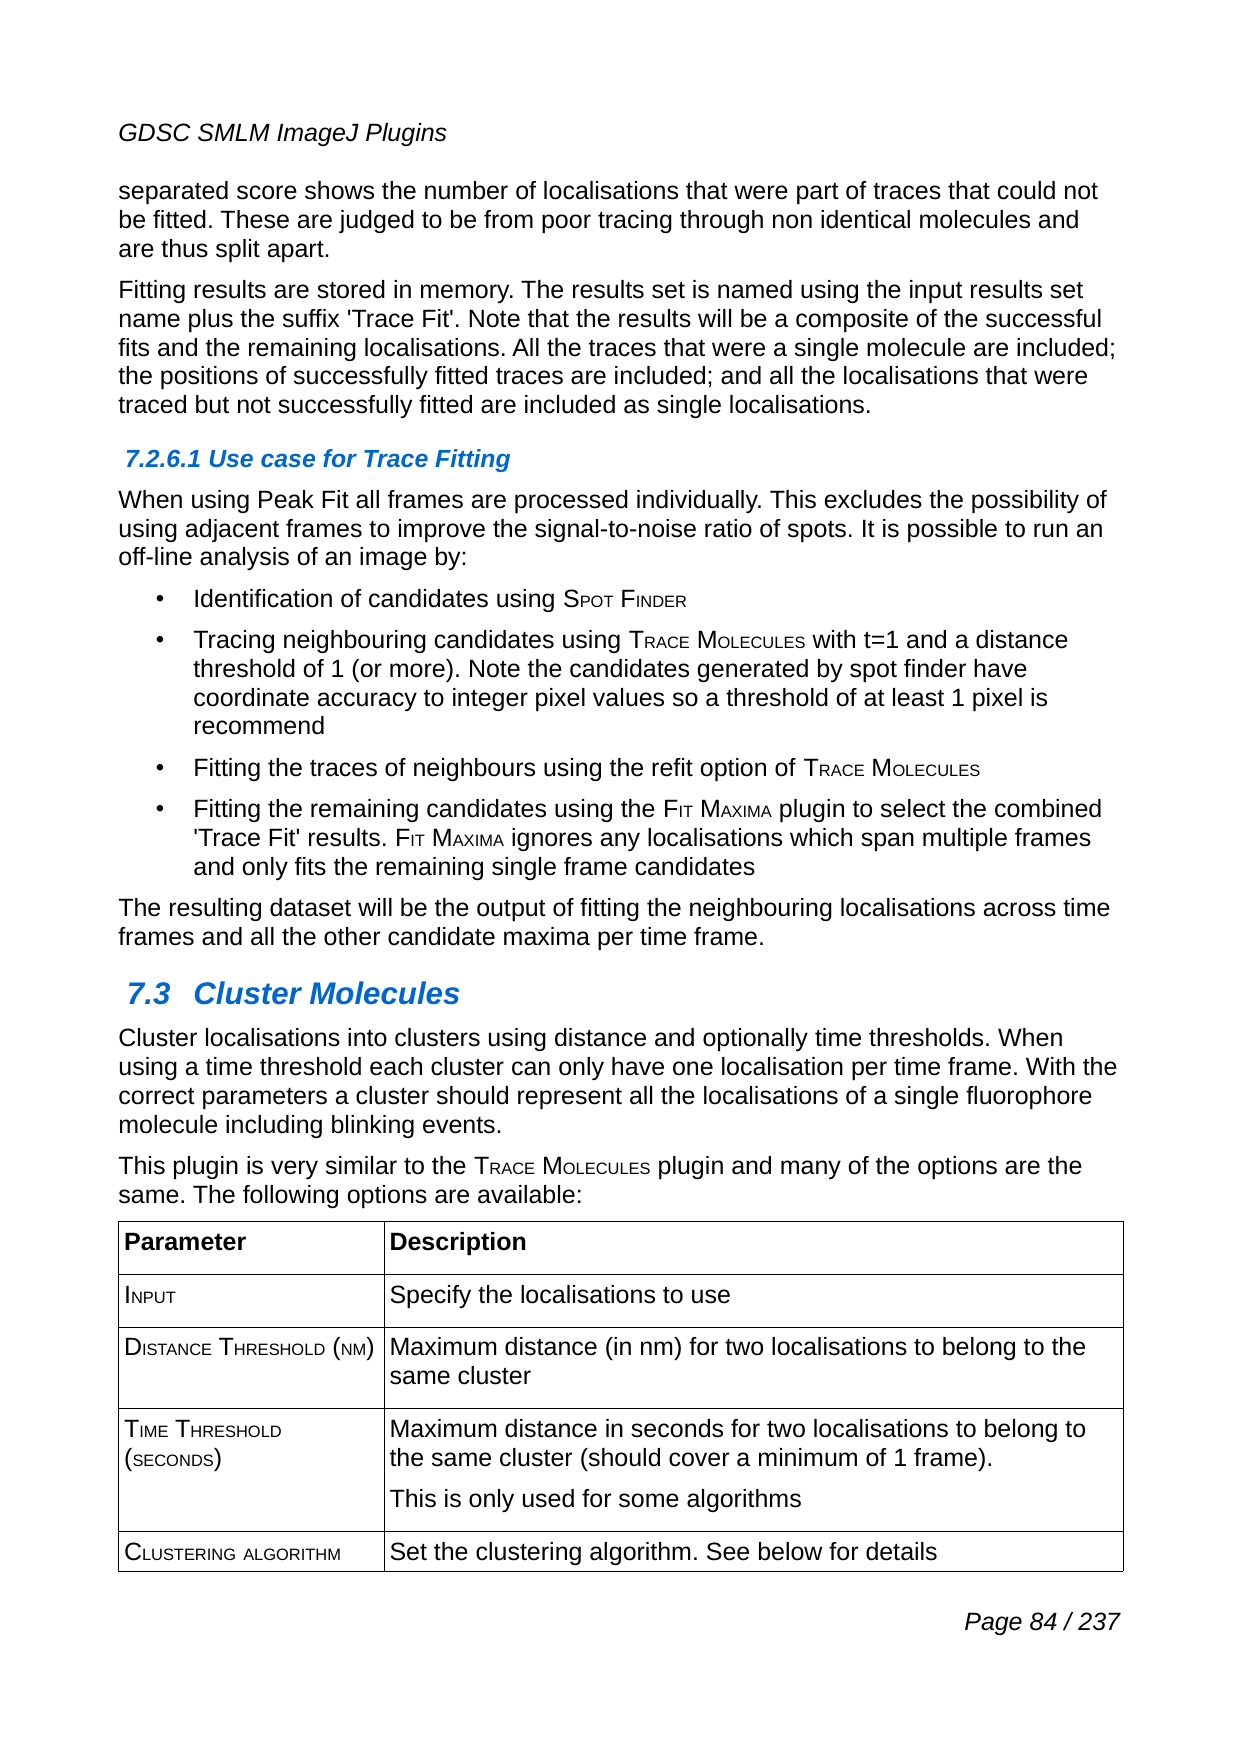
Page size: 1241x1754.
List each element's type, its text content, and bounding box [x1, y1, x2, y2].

text This plugin is very similar to the Trace Molecules plugin and many of the options are the same. The following options are available: [118, 1151, 1122, 1208]
subtitle Use case for Trace Fitting [118, 444, 1122, 472]
list Identification of candidates using Spot Finder [156, 584, 1122, 612]
list Fitting the traces of neighbours using the refit option of Trace Molecules [156, 753, 1122, 781]
text Fitting results are stored in memory. The results set is named using the input results set name plus the suffix 'Trace Fit'. Note that the results will be a composite of the successful fits and the remaining localisations. All the traces that were a single molecule are included; the positions of successfully fitted traces are included; and all the localisations that were traced but not successfully fitted are included as single localisations. [118, 275, 1122, 419]
table_cell Specify the localisations to use [385, 1275, 1123, 1327]
table_cell Maximum distance in seconds for two localisations to belong to the same cluster (should cover a minimum of 1 frame). This is only used for some algorithms [385, 1409, 1123, 1531]
table_cell Maximum distance (in nm) for two localisations to belong to the same cluster [385, 1328, 1123, 1408]
table_header Parameter [119, 1222, 384, 1274]
subtitle Cluster Molecules [118, 975, 1122, 1011]
table_cell Time Threshold (seconds) [119, 1409, 384, 1531]
text separated score shows the number of localisations that were part of traces that could not be fitted. These are judged to be from poor tracing through non identical molecules and are thus split apart. [118, 176, 1122, 263]
table_cell Input [119, 1275, 384, 1327]
table_cell Clustering algorithm [119, 1532, 384, 1571]
text When using Peak Fit all frames are processed individually. This excludes the possibility of using adjacent frames to improve the signal-to-noise ratio of spots. It is possible to run an off-line analysis of an image by: [118, 485, 1122, 571]
list Tracing neighbouring candidates using Trace Molecules with t=1 and a distance threshold of 1 (or more). Note the candidates generated by spot finder have coordinate accuracy to integer pixel values so a threshold of at least 1 pixel is recommend [156, 625, 1122, 740]
table_cell Distance Threshold (nm) [119, 1328, 384, 1408]
table_header Description [385, 1222, 1123, 1274]
table_cell Set the clustering algorithm. See below for details [385, 1532, 1123, 1571]
text The resulting dataset will be the output of fitting the neighbouring localisations across time frames and all the other candidate maxima per time frame. [118, 893, 1122, 950]
list Fitting the remaining candidates using the Fit Maxima plugin to select the combined 'Trace Fit' results. Fit Maxima ignores any localisations which span multiple frames and only fits the remaining single frame candidates [156, 794, 1122, 880]
text Cluster localisations into clusters using distance and optionally time thresholds. When using a time threshold each cluster can only have one localisation per time frame. With the correct parameters a cluster should represent all the localisations of a single fluorophore molecule including blinking events. [118, 1023, 1122, 1138]
